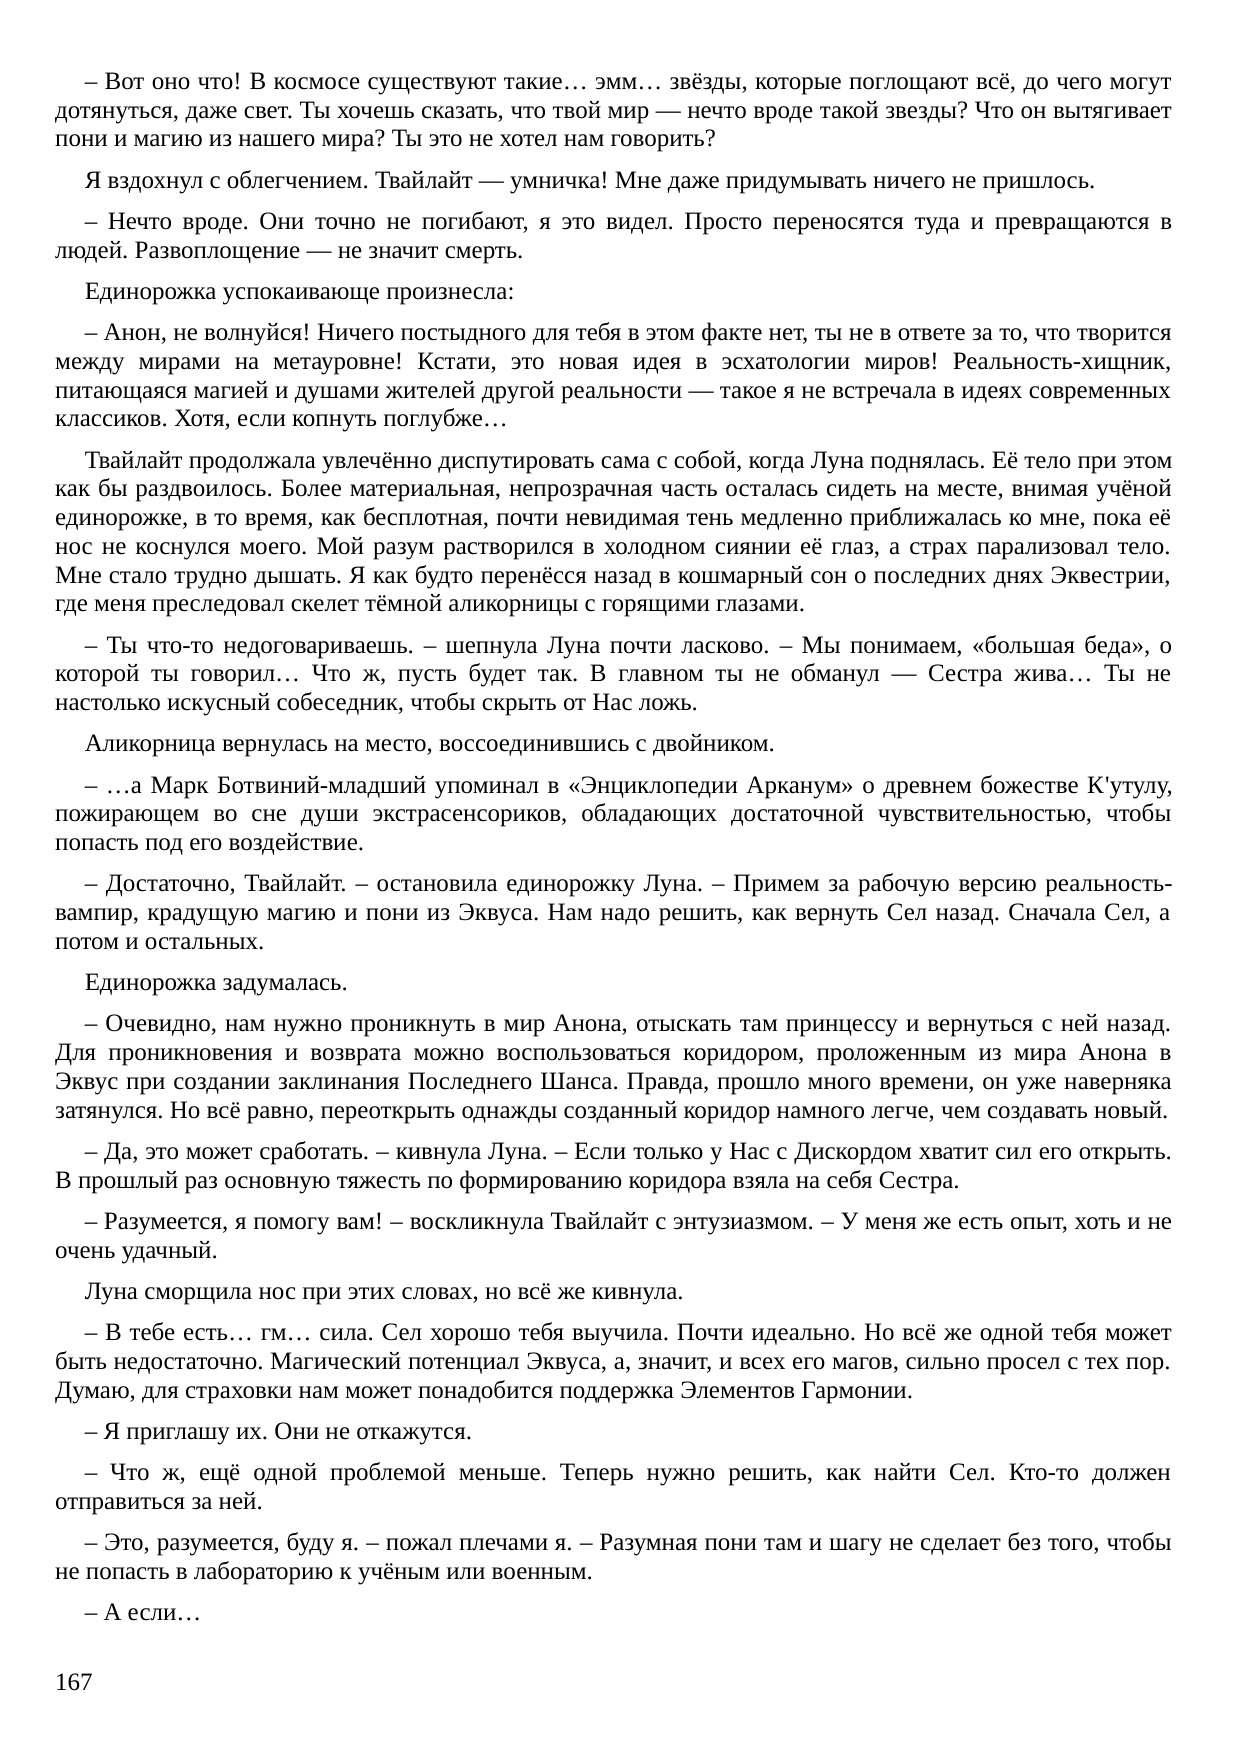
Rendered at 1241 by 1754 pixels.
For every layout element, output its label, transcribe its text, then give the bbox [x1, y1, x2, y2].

text – Достаточно, Твайлайт. – остановила единорожку Луна. – Примем за рабочую версию реальность-вампир, крадущую магию и пони из Эквуса. Нам надо решить, как вернуть Сел назад. Сначала Сел, а потом и остальных. [55, 868, 1173, 955]
text – А если… [55, 1597, 1173, 1626]
text Единорожка успокаивающе произнесла: [55, 276, 1173, 305]
text – Анон, не волнуйся! Ничего постыдного для тебя в этом факте нет, ты не в ответе за то, что творится между мирами на метауровне! Кстати, это новая идея в эсхатологии миров! Реальность-хищник, питающаяся магией и душами жителей другой реальности — такое я не встречала в идеях современных классиков. Хотя, если копнуть поглубже… [55, 317, 1173, 432]
text – Нечто вроде. Они точно не погибают, я это видел. Просто переносятся туда и превращаются в людей. Развоплощение — не значит смерть. [55, 206, 1173, 263]
text Я вздохнул с облегчением. Твайлайт — умничка! Мне даже придумывать ничего не пришлось. [55, 165, 1173, 193]
text – Ты что-то недоговариваешь. – шепнула Луна почти ласково. – Мы понимаем, «большая беда», о которой ты говорил… Что ж, пусть будет так. В главном ты не обманул — Сестра жива… Ты не настолько искусный собеседник, чтобы скрыть от Нас ложь. [55, 630, 1173, 716]
text – Что ж, ещё одной проблемой меньше. Теперь нужно решить, как найти Сел. Кто-то должен отправиться за ней. [55, 1457, 1173, 1515]
text Луна сморщила нос при этих словах, но всё же кивнула. [55, 1276, 1173, 1305]
text Аликорница вернулась на место, воссоединившись с двойником. [55, 728, 1173, 757]
text Твайлайт продолжала увлечённо диспутировать сама с собой, когда Луна поднялась. Её тело при этом как бы раздвоилось. Более материальная, непрозрачная часть осталась сидеть на месте, внимая учёной единорожке, в то время, как бесплотная, почти невидимая тень медленно приближалась ко мне, пока её нос не коснулся моего. Мой разум растворился в холодном сиянии её глаз, а страх парализовал тело. Мне стало трудно дышать. Я как будто перенёсся назад в кошмарный сон о последних днях Эквестрии, где меня преследовал скелет тёмной аликорницы с горящими глазами. [55, 445, 1173, 617]
text – В тебе есть… гм… сила. Сел хорошо тебя выучила. Почти идеально. Но всё же одной тебя может быть недостаточно. Магический потенциал Эквуса, а, значит, и всех его магов, сильно просел с тех пор. Думаю, для страховки нам может понадобится поддержка Элементов Гармонии. [55, 1317, 1173, 1403]
text – …а Марк Ботвиний-младший упоминал в «Энциклопедии Арканум» о древнем божестве К'утулу, пожирающем во сне души экстрасенсориков, обладающих достаточной чувствительностью, чтобы попасть под его воздействие. [55, 770, 1173, 856]
text – Вот оно что! В космосе существуют такие… эмм… звёзды, которые поглощают всё, до чего могут дотянуться, даже свет. Ты хочешь сказать, что твой мир — нечто вроде такой звезды? Что он вытягивает пони и магию из нашего мира? Ты это не хотел нам говорить? [55, 66, 1173, 152]
text – Разумеется, я помогу вам! – воскликнула Твайлайт с энтузиазмом. – У меня же есть опыт, хоть и не очень удачный. [55, 1206, 1173, 1263]
text Единорожка задумалась. [55, 967, 1173, 996]
text – Я приглашу их. Они не откажутся. [55, 1416, 1173, 1445]
text – Очевидно, нам нужно проникнуть в мир Анона, отыскать там принцессу и вернуться с ней назад. Для проникновения и возврата можно воспользоваться коридором, проложенным из мира Анона в Эквус при создании заклинания Последнего Шанса. Правда, прошло много времени, он уже наверняка затянулся. Но всё равно, переоткрыть однажды созданный коридор намного легче, чем создавать новый. [55, 1008, 1173, 1123]
text – Да, это может сработать. – кивнула Луна. – Если только у Нас с Дискордом хватит сил его открыть. В прошлый раз основную тяжесть по формированию коридора взяла на себя Сестра. [55, 1136, 1173, 1193]
text – Это, разумеется, буду я. – пожал плечами я. – Разумная пони там и шагу не сделает без того, чтобы не попасть в лабораторию к учёным или военным. [55, 1527, 1173, 1585]
